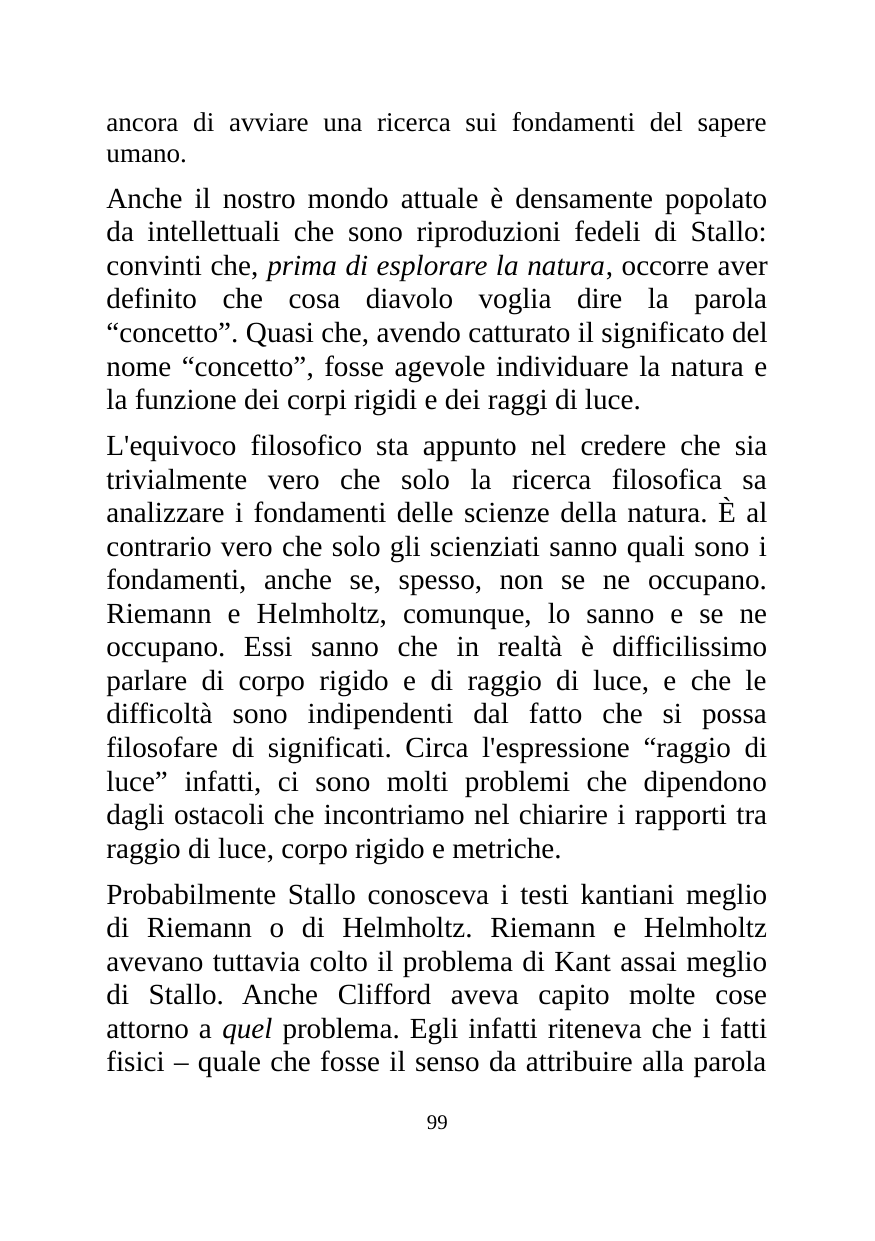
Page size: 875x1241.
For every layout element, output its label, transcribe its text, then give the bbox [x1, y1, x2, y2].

text L'equivoco filosofico sta appunto nel credere che sia trivialmente vero che solo la ricerca filosofica sa analizzare i fondamenti delle scienze della natura. È al contrario vero che solo gli scienziati sanno quali sono i fondamenti, anche se, spesso, non se ne occupano. Riemann e Helmholtz, comunque, lo sanno e se ne occupano. Essi sanno che in realtà è difficilissimo parlare di corpo rigido e di raggio di luce, e che le difficoltà sono indipendenti dal fatto che si possa filosofare di significati. Circa l'espressione “raggio di luce” infatti, ci sono molti problemi che dipendono dagli ostacoli che incontriamo nel chiarire i rapporti tra raggio di luce, corpo rigido e metriche. [106, 428, 768, 864]
text Probabilmente Stallo conosceva i testi kantiani meglio di Riemann o di Helmholtz. Riemann e Helmholtz avevano tuttavia colto il problema di Kant assai meglio di Stallo. Anche Clifford aveva capito molte cose attorno a quel problema. Egli infatti riteneva che i fatti fisici – quale che fosse il senso da attribuire alla parola [106, 877, 768, 1078]
text Anche il nostro mondo attuale è densamente popolato da intellettuali che sono riproduzioni fedeli di Stallo: convinti che, prima di esplorare la natura, occorre aver definito che cosa diavolo voglia dire la parola “concetto”. Quasi che, avendo catturato il significato del nome “concetto”, fosse agevole individuare la natura e la funzione dei corpi rigidi e dei raggi di luce. [106, 181, 768, 416]
text ancora di avviare una ricerca sui fondamenti del sapere umano. [106, 106, 768, 168]
